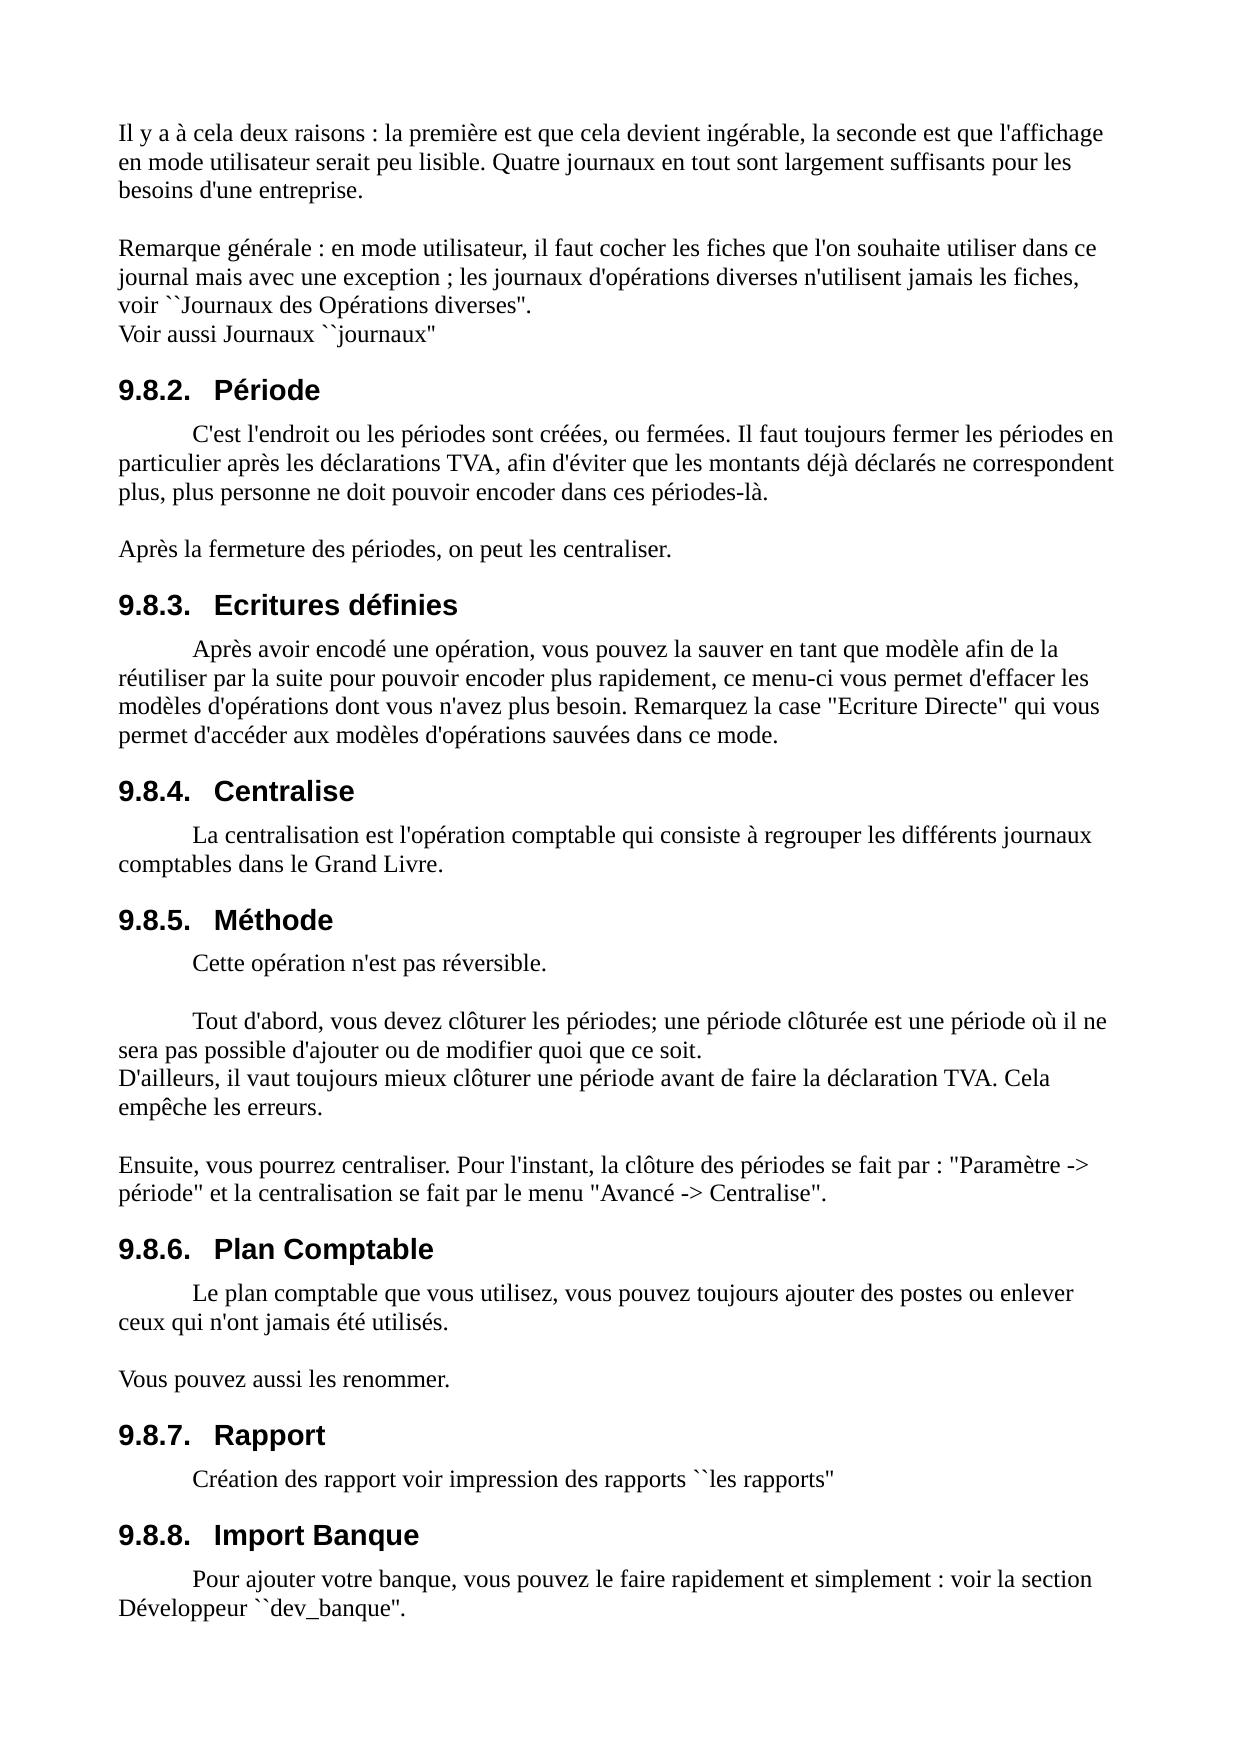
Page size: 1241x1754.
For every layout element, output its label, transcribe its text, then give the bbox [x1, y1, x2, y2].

subtitle Ecritures définies [118, 588, 1122, 621]
text La centralisation est l'opération comptable qui consiste à regrouper les différents journaux comptables dans le Grand Livre. [118, 820, 1122, 877]
text Remarque générale : en mode utilisateur, il faut cocher les fiches que l'on souhaite utiliser dans ce journal mais avec une exception ; les journaux d'opérations diverses n'utilisent jamais les fiches, voir ``Journaux des Opérations diverses''. [118, 233, 1122, 319]
subtitle Période [118, 373, 1122, 407]
subtitle Rapport [118, 1418, 1122, 1452]
text Ensuite, vous pourrez centraliser. Pour l'instant, la clôture des périodes se fait par : "Paramètre -> période" et la centralisation se fait par le menu "Avancé -> Centralise". [118, 1150, 1122, 1207]
text Il y a à cela deux raisons : la première est que cela devient ingérable, la seconde est que l'affichage en mode utilisateur serait peu lisible. Quatre journaux en tout sont largement suffisants pour les besoins d'une entreprise. [118, 118, 1122, 204]
text Après la fermeture des périodes, on peut les centraliser. [118, 534, 1122, 563]
text Tout d'abord, vous devez clôturer les périodes; une période clôturée est une période où il ne sera pas possible d'ajouter ou de modifier quoi que ce soit. [118, 1006, 1122, 1063]
subtitle Méthode [118, 902, 1122, 936]
subtitle Import Banque [118, 1518, 1122, 1552]
text C'est l'endroit ou les périodes sont créées, ou fermées. Il faut toujours fermer les périodes en particulier après les déclarations TVA, afin d'éviter que les montants déjà déclarés ne correspondent plus, plus personne ne doit pouvoir encoder dans ces périodes-là. [118, 419, 1122, 505]
subtitle Centralise [118, 774, 1122, 807]
text D'ailleurs, il vaut toujours mieux clôturer une période avant de faire la déclaration TVA. Cela empêche les erreurs. [118, 1063, 1122, 1121]
text Le plan comptable que vous utilisez, vous pouvez toujours ajouter des postes ou enlever ceux qui n'ont jamais été utilisés. [118, 1278, 1122, 1336]
text Pour ajouter votre banque, vous pouvez le faire rapidement et simplement : voir la section Développeur ``dev_banque''. [118, 1564, 1122, 1622]
text Après avoir encodé une opération, vous pouvez la sauver en tant que modèle afin de la réutiliser par la suite pour pouvoir encoder plus rapidement, ce menu-ci vous permet d'effacer les modèles d'opérations dont vous n'avez plus besoin. Remarquez la case "Ecriture Directe" qui vous permet d'accéder aux modèles d'opérations sauvées dans ce mode. [118, 634, 1122, 749]
subtitle Plan Comptable [118, 1232, 1122, 1266]
text Création des rapport voir impression des rapports ``les rapports'' [118, 1464, 1122, 1493]
text Cette opération n'est pas réversible. [118, 948, 1122, 977]
text Voir aussi Journaux ``journaux'' [118, 319, 1122, 348]
text Vous pouvez aussi les renommer. [118, 1364, 1122, 1393]
